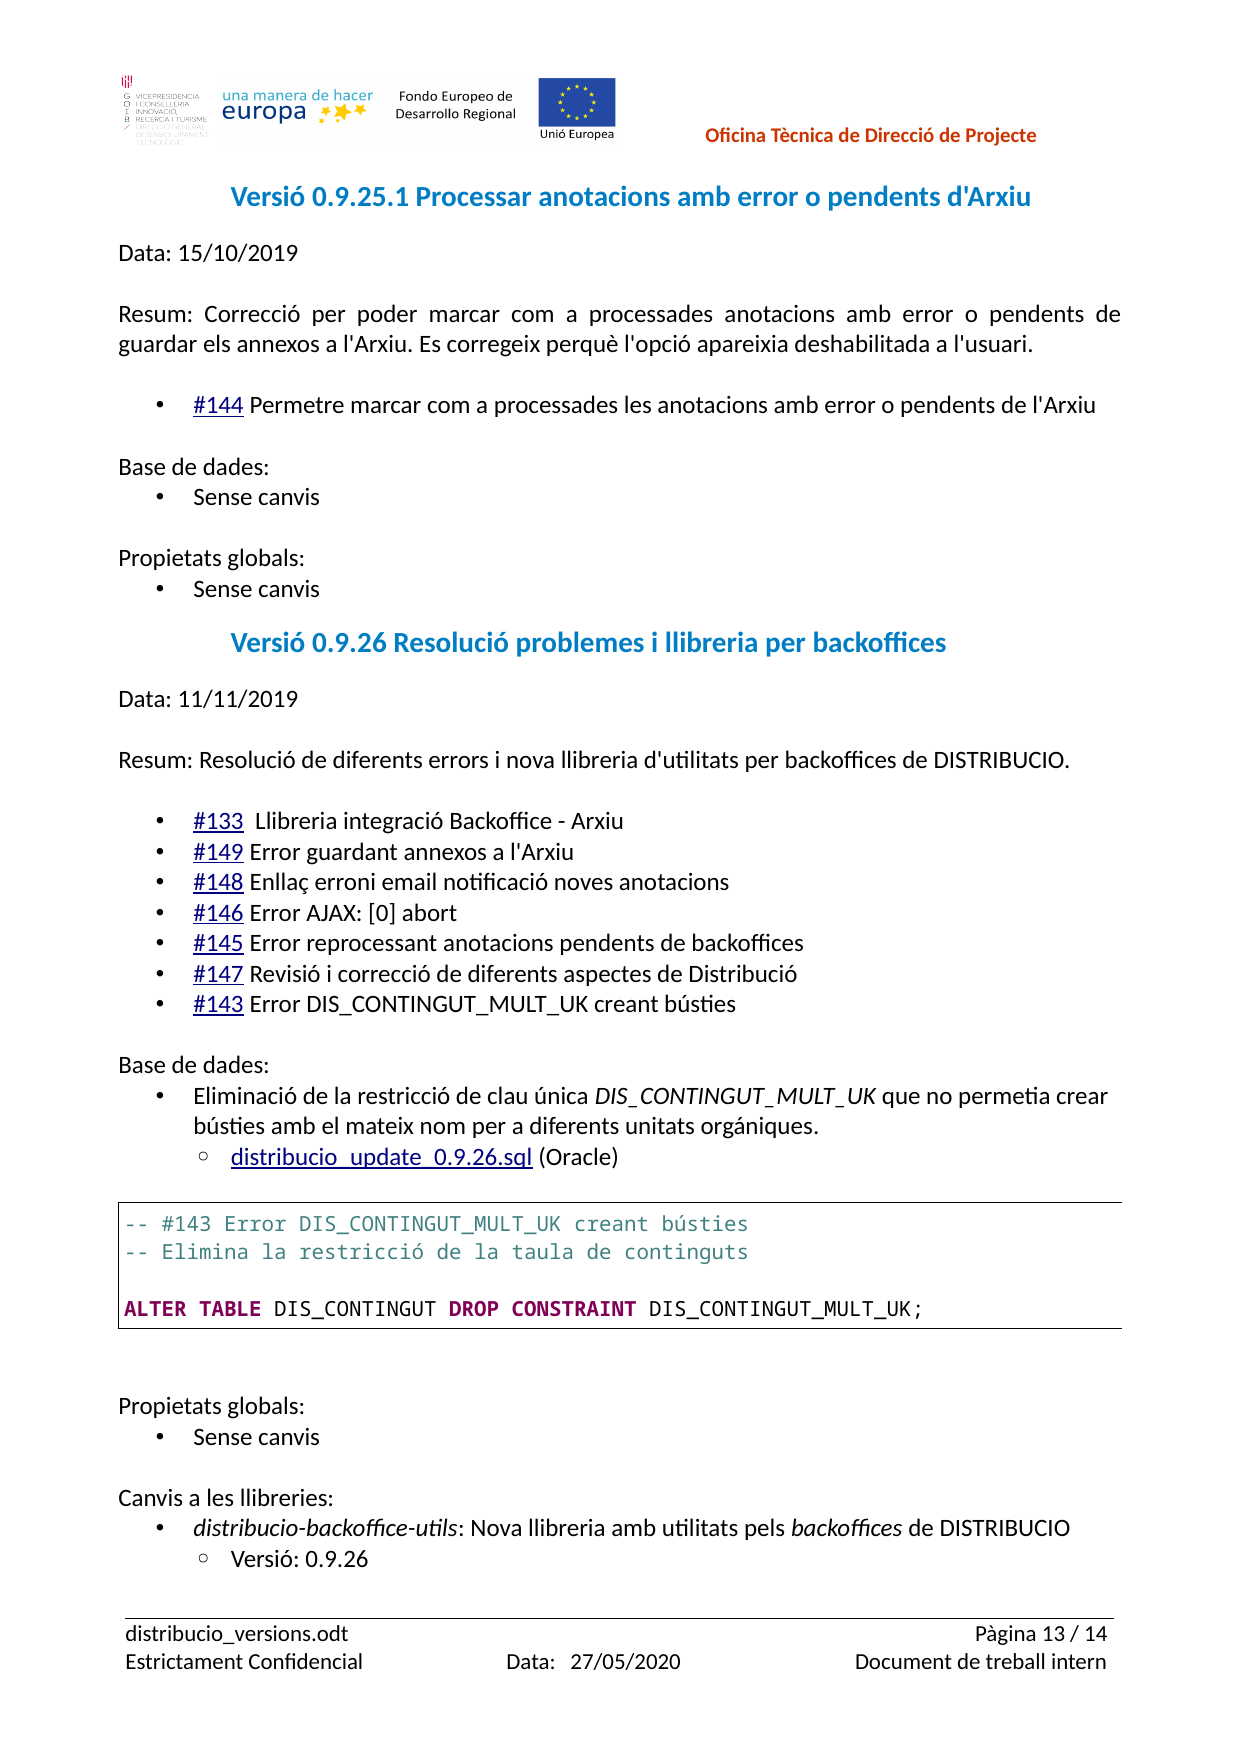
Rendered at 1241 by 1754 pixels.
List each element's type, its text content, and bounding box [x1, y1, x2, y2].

list #147 Revisió i correcció de diferents aspectes de Distribució [156, 958, 1122, 988]
list #143 Error DIS_CONTINGUT_MULT_UK creant bústies [156, 988, 1122, 1019]
list Eliminació de la restricció de clau única DIS_CONTINGUT_MULT_UK que no permetia crear bústies amb el mateix nom per a diferents unitats orgániques. [156, 1080, 1122, 1141]
text Data: 15/10/2019 [118, 237, 1122, 267]
text Resum: Correcció per poder marcar com a processades anotacions amb error o pendents de guardar els annexos a l'Arxiu. Es corregeix perquè l'opció apareixia deshabilitada a l'usuari. [118, 298, 1122, 359]
list #145 Error reprocessant anotacions pendents de backoffices [156, 927, 1122, 958]
list #144 Permetre marcar com a processades les anotacions amb error o pendents de l'Arxiu [156, 389, 1122, 420]
list #148 Enllaç erroni email notificació noves anotacions [156, 866, 1122, 897]
subtitle Versió 0.9.26 Resolució problemes i llibreria per backoffices [153, 624, 1122, 659]
list distribucio_update_0.9.26.sql (Oracle) [193, 1141, 1122, 1171]
picture [219, 73, 621, 147]
list #149 Error guardant annexos a l'Arxiu [156, 836, 1122, 866]
text Data: 11/11/2019 [118, 683, 1122, 714]
list Sense canvis [156, 481, 1122, 512]
list Sense canvis [156, 1421, 1122, 1451]
text Canvis a les llibreries: [118, 1482, 1122, 1512]
text Base de dades: [118, 451, 1122, 481]
table_header -- #143 Error DIS_CONTINGUT_MULT_UK creant bústies -- Elimina la restricció de la taula de continguts ALTER TABLE DIS_CONTINGUT DROP CONSTRAINT DIS_CONTINGUT_MULT_UK; [119, 1203, 1122, 1328]
list Sense canvis [156, 573, 1122, 603]
text Propietats globals: [118, 1390, 1122, 1421]
text Resum: Resolució de diferents errors i nova llibreria d'utilitats per backoffices de DISTRIBUCIO. [118, 744, 1122, 775]
picture [118, 73, 213, 147]
list distribucio-backoffice-utils: Nova llibreria amb utilitats pels backoffices de DISTRIBUCIO [156, 1512, 1122, 1543]
list #146 Error AJAX: [0] abort [156, 897, 1122, 927]
text Propietats globals: [118, 542, 1122, 573]
subtitle Versió 0.9.25.1 Processar anotacions amb error o pendents d'Arxiu [153, 178, 1122, 213]
text Base de dades: [118, 1049, 1122, 1080]
list Versió: 0.9.26 [193, 1543, 1122, 1573]
list #133 Llibreria integració Backoffice - Arxiu [156, 805, 1122, 836]
